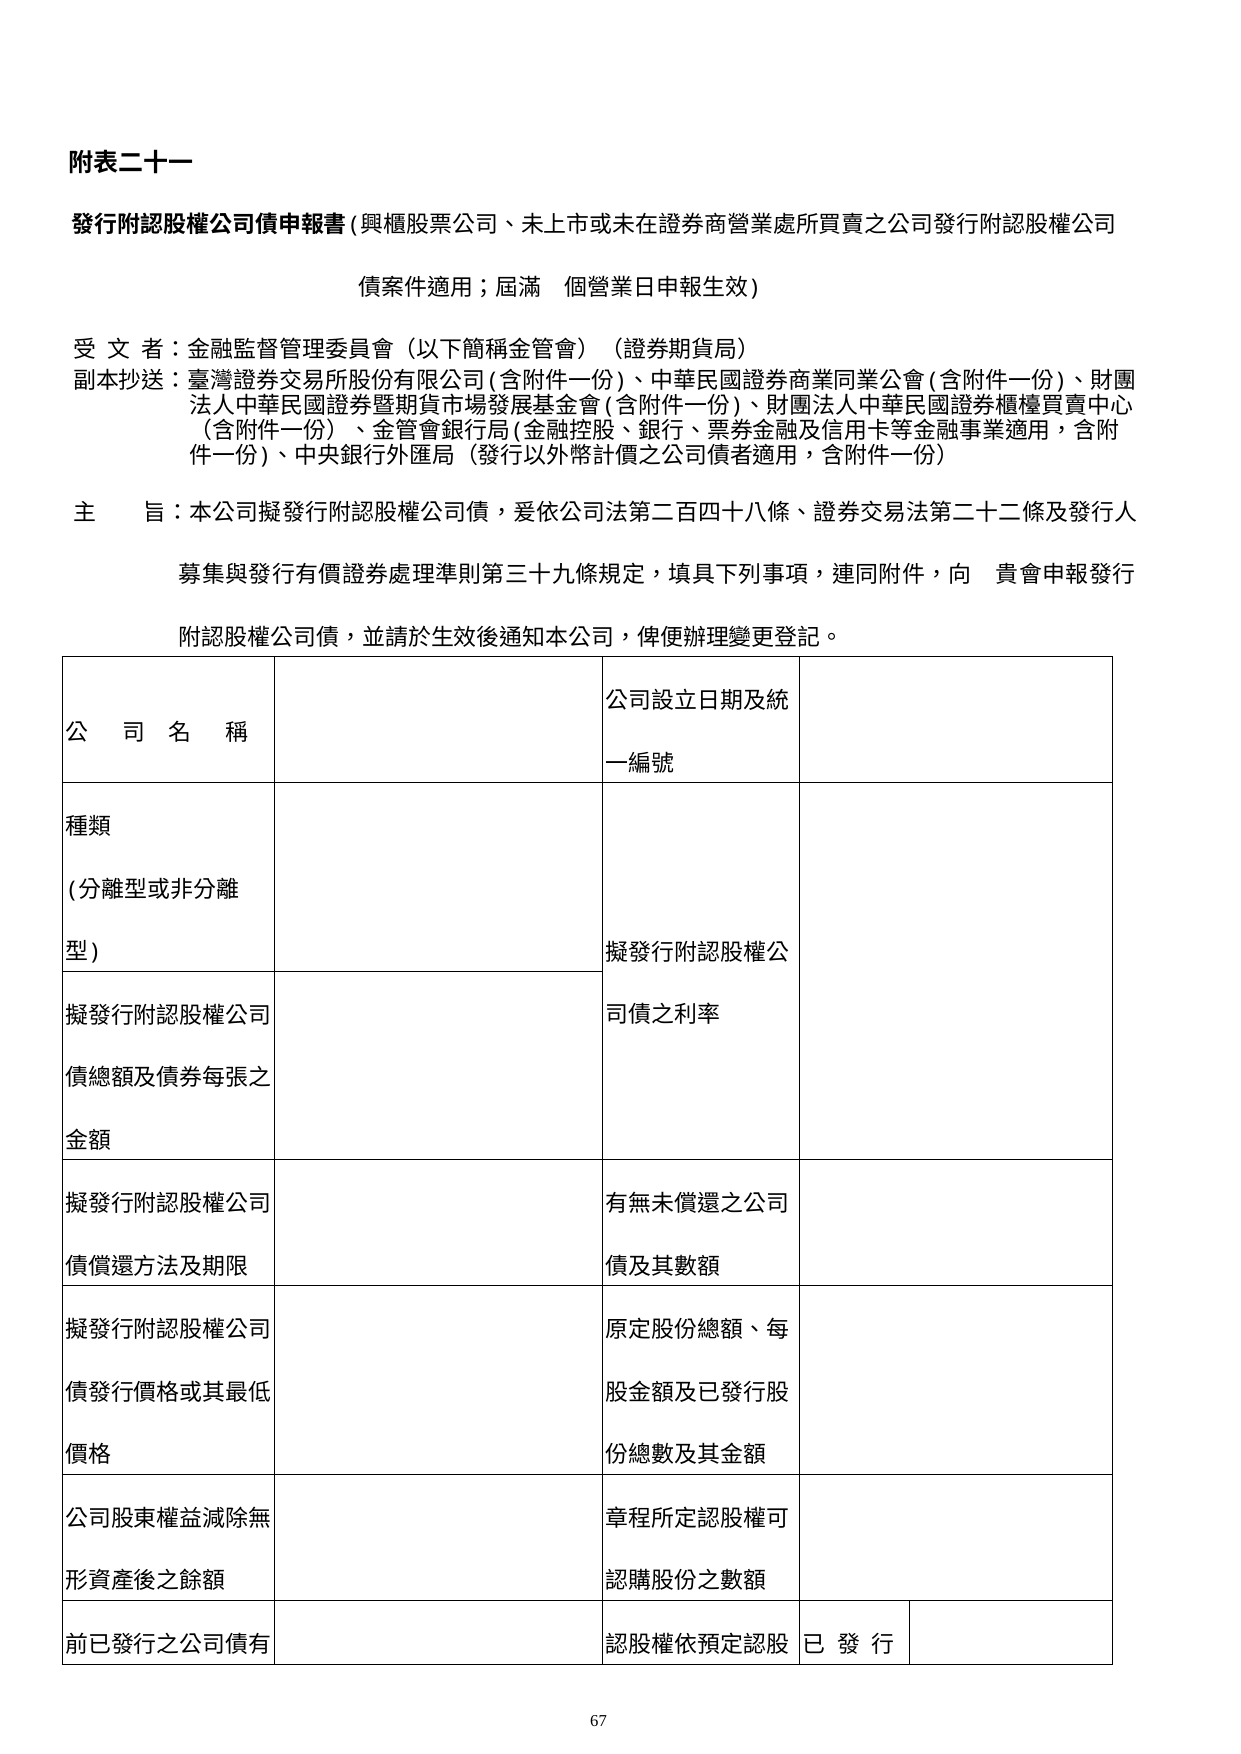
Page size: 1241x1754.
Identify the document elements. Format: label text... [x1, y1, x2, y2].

text 受 文 者：金融監督管理委員會（以下簡稱金管會）（證券期貨局） [59, 306, 1137, 369]
table_header 公司設立日期及統 一編號 [603, 657, 799, 782]
table_cell 擬發行附認股權公司債發行價格或其最低價格 [63, 1286, 274, 1474]
table_cell 認股權依預定認股 [603, 1601, 799, 1663]
text 副本抄送：臺灣證券交易所股份有限公司(含附件一份)、中華民國證券商業同業公會(含附件一份)、財團法人中華民國證券暨期貨市場發展基金會(含附件一份)、財團法人中華民國證券櫃檯買賣中心（含附件一份）、金管會銀行局(金融控股、銀行、票券金融及信用卡等金融事業適用，含附件一份)、中央銀行外匯局（發行以外幣計價之公司債者適用，含附件一份） [59, 369, 1137, 469]
table_cell 已 發 行 [800, 1601, 909, 1663]
table_cell [800, 1475, 1112, 1600]
table_cell [275, 1475, 602, 1600]
table_cell [275, 1286, 602, 1474]
table_cell 有無未償還之公司債及其數額 [603, 1160, 799, 1285]
table_cell [800, 1286, 1112, 1474]
table_header [800, 657, 1112, 782]
table_cell [910, 1601, 1112, 1663]
table_header [275, 657, 602, 782]
table_header 公 司 名 稱 [63, 657, 274, 782]
table_cell 前已發行之公司債有 [63, 1601, 274, 1663]
table_cell 章程所定認股權可認購股份之數額 [603, 1475, 799, 1600]
table_cell 原定股份總額、每 股金額及已發行股份總數及其金額 [603, 1286, 799, 1474]
table_cell [275, 1160, 602, 1285]
text 主 旨：本公司擬發行附認股權公司債，爰依公司法第二百四十八條、證券交易法第二十二條及發行人募集與發行有價證券處理準則第三十九條規定，填具下列事項，連同附件，向 貴會申報發行附認股權公司債，並請於生效後通知本公司，俾便辦理變更登記。 [59, 469, 1137, 656]
table_cell 公司股東權益減除無形資產後之餘額 [63, 1475, 274, 1600]
text 發行附認股權公司債申報書(興櫃股票公司、未上市或未在證券商營業處所買賣之公司發行附認股權公司債案件適用；屆滿 個營業日申報生效) [59, 181, 1137, 306]
table_cell 擬發行附認股權公司債之利率 [603, 783, 799, 1159]
table_cell 擬發行附認股權公司債償還方法及期限 [63, 1160, 274, 1285]
table_cell [275, 972, 602, 1159]
table_cell 種類 (分離型或非分離型) [63, 783, 274, 971]
table_cell [800, 1160, 1112, 1285]
text 附表二十一 [59, 119, 1137, 181]
table_cell [275, 1601, 602, 1663]
table_cell [800, 783, 1112, 1159]
table_cell [275, 783, 602, 971]
table_cell 擬發行附認股權公司債總額及債券每張之金額 [63, 972, 274, 1159]
